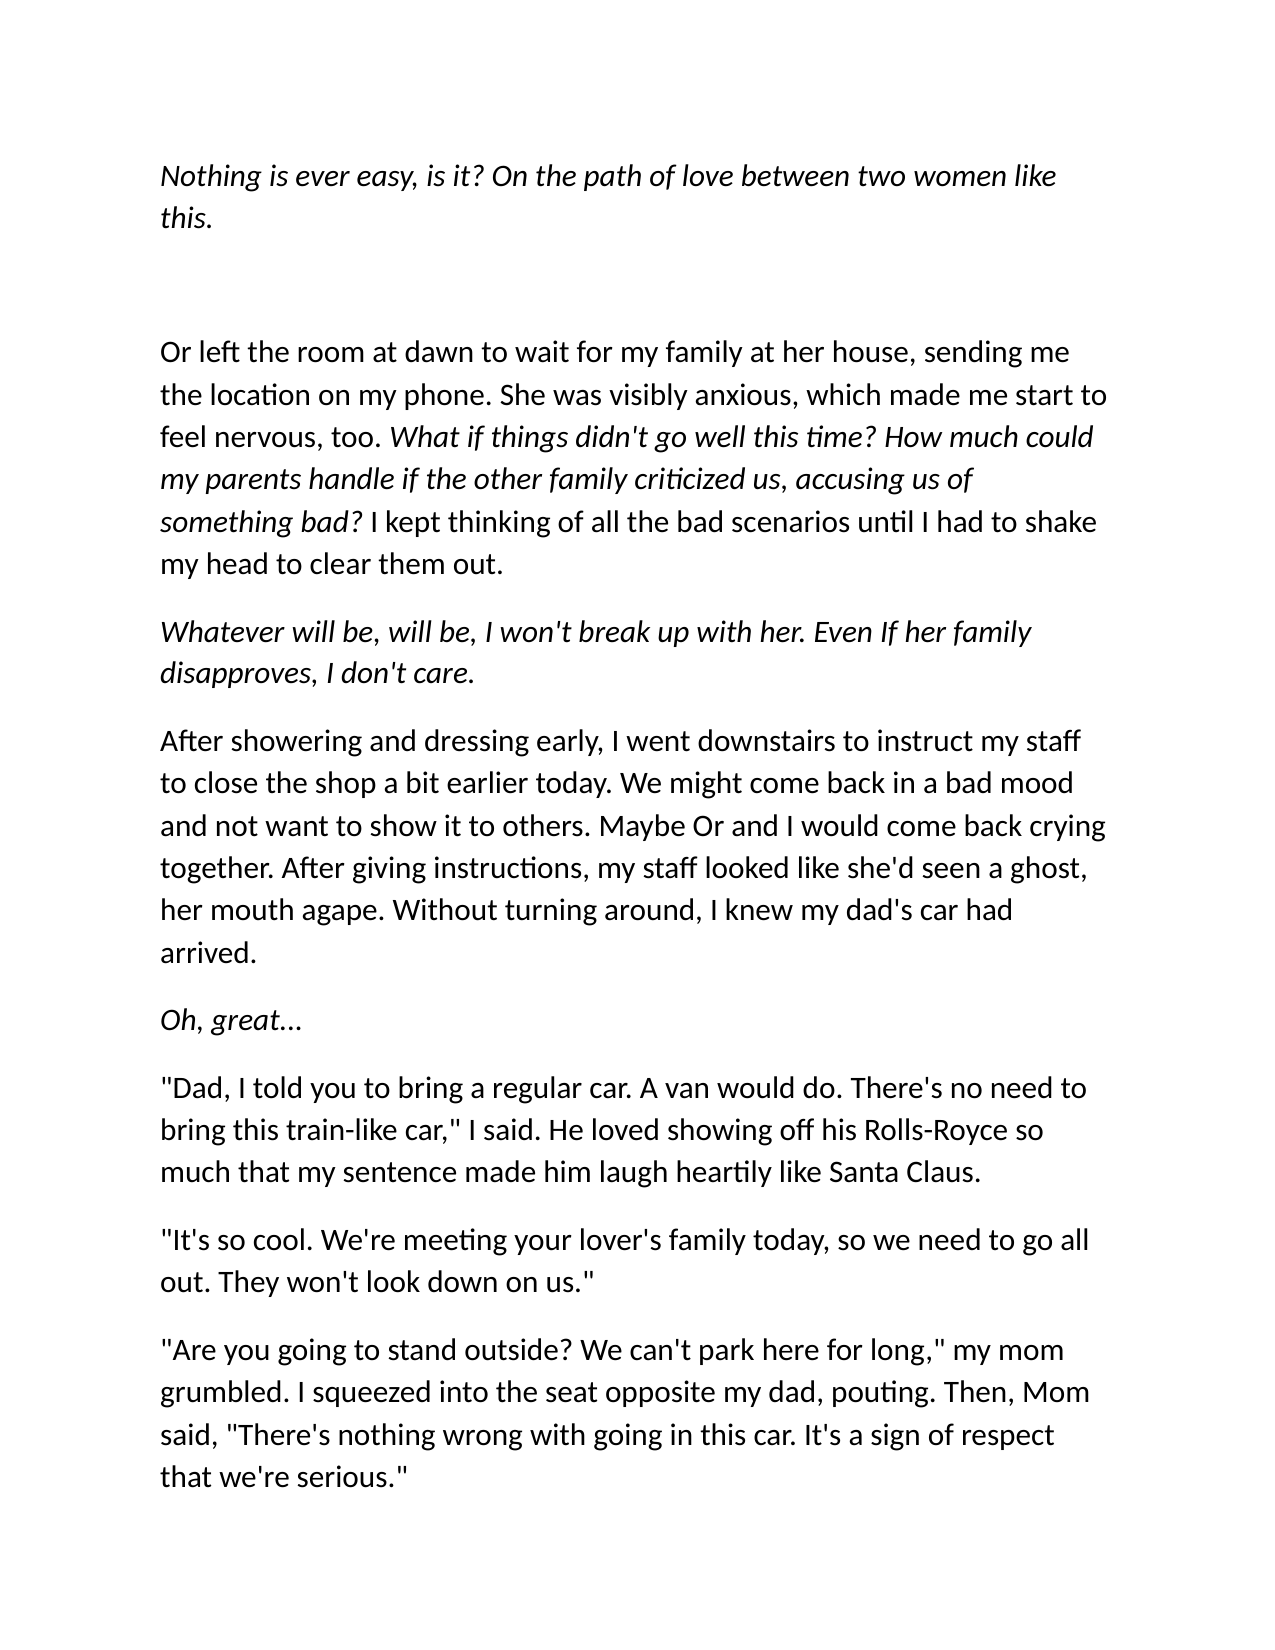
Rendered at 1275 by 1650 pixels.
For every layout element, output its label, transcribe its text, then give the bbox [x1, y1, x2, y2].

text Oh, great... [160, 1000, 1113, 1038]
text "Dad, I told you to bring a regular car. A van would do. There's no need to bring this train-like car," I said. He loved showing off his Rolls-Royce so much that my sentence made him laugh heartily like Santa Claus. [160, 1068, 1113, 1191]
text Or left the room at dawn to wait for my family at her house, sending me the location on my phone. She was visibly anxious, which made me start to feel nervous, too. What if things didn't go well this time? How much could my parents handle if the other family criticized us, accusing us of something bad? I kept thinking of all the bad scenarios until I had to shake my head to clear them out. [160, 333, 1113, 582]
text Whatever will be, will be, I won't break up with her. Even If her family disapproves, I don't care. [160, 612, 1113, 692]
text "It's so cool. We're meeting your lover's family today, so we need to go all out. They won't look down on us." [160, 1220, 1113, 1301]
text Nothing is ever easy, is it? On the path of love between two women like this. [160, 156, 1113, 236]
text After showering and dressing early, I went downstairs to instruct my staff to close the shop a bit earlier today. We might come back in a bad mood and not want to show it to others. Maybe Or and I would come back crying together. After giving instructions, my staff looked like she'd seen a ghost, her mouth agape. Without turning around, I knew my dad's car had arrived. [160, 721, 1113, 971]
text "Are you going to stand outside? We can't park here for long," my mom grumbled. I squeezed into the seat opposite my dad, pouting. Then, Mom said, "There's nothing wrong with going in this car. It's a sign of respect that we're serious." [160, 1330, 1113, 1495]
